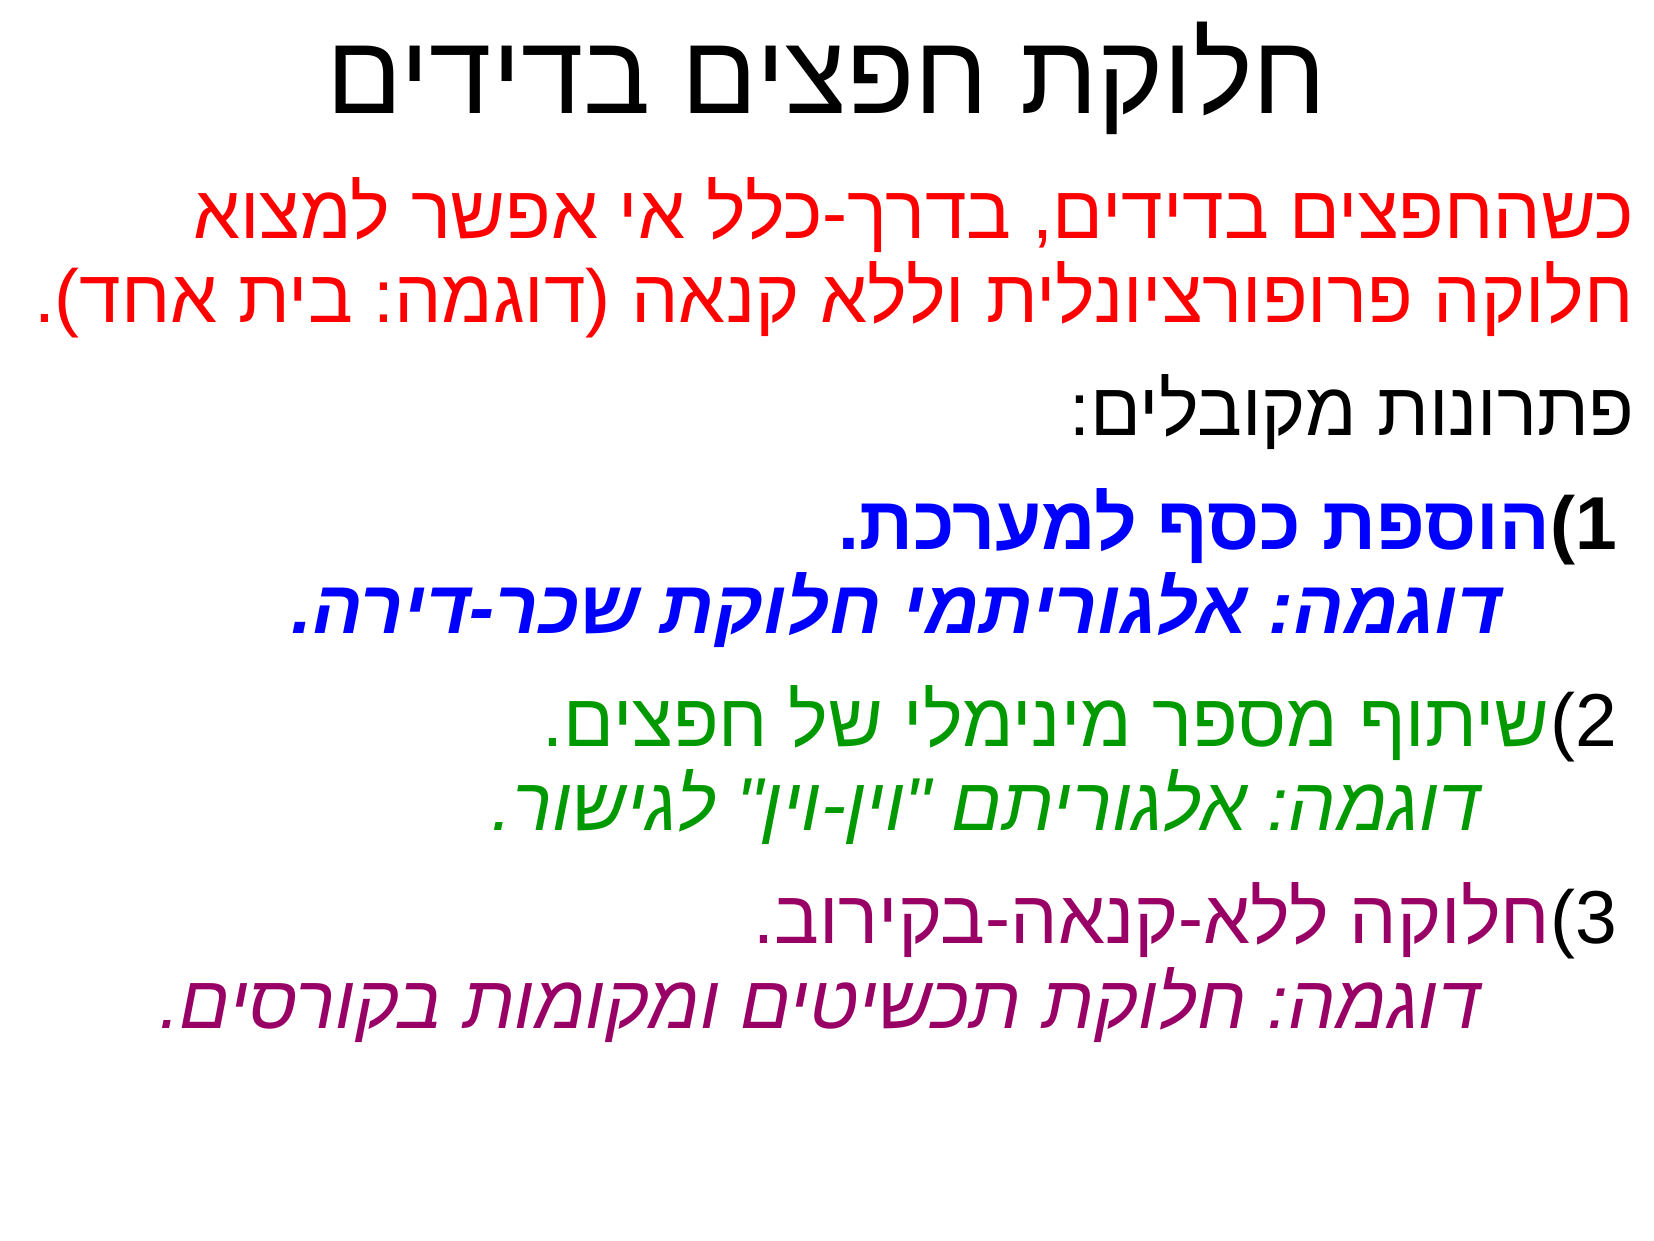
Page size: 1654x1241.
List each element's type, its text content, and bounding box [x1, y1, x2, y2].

title חלוקת חפצים בדידים [0, 0, 1654, 151]
list כשהחפצים בדידים, בדרך-כלל אי אפשר למצוא חלוקה פרופורציונלית וללא קנאה (דוגמה: בית אחד). פתרונות מקובלים: הוספת כסף למערכת. דוגמה: אלגוריתמי חלוקת שכר-דירה. שיתוף מספר מינימלי של חפצים. דוגמה: אלגוריתם "וין-וין" לגישור. חלוקה ללא-קנאה-בקירוב. דוגמה: חלוקת תכשיטים ומקומות בקורסים. [30, 170, 1636, 991]
